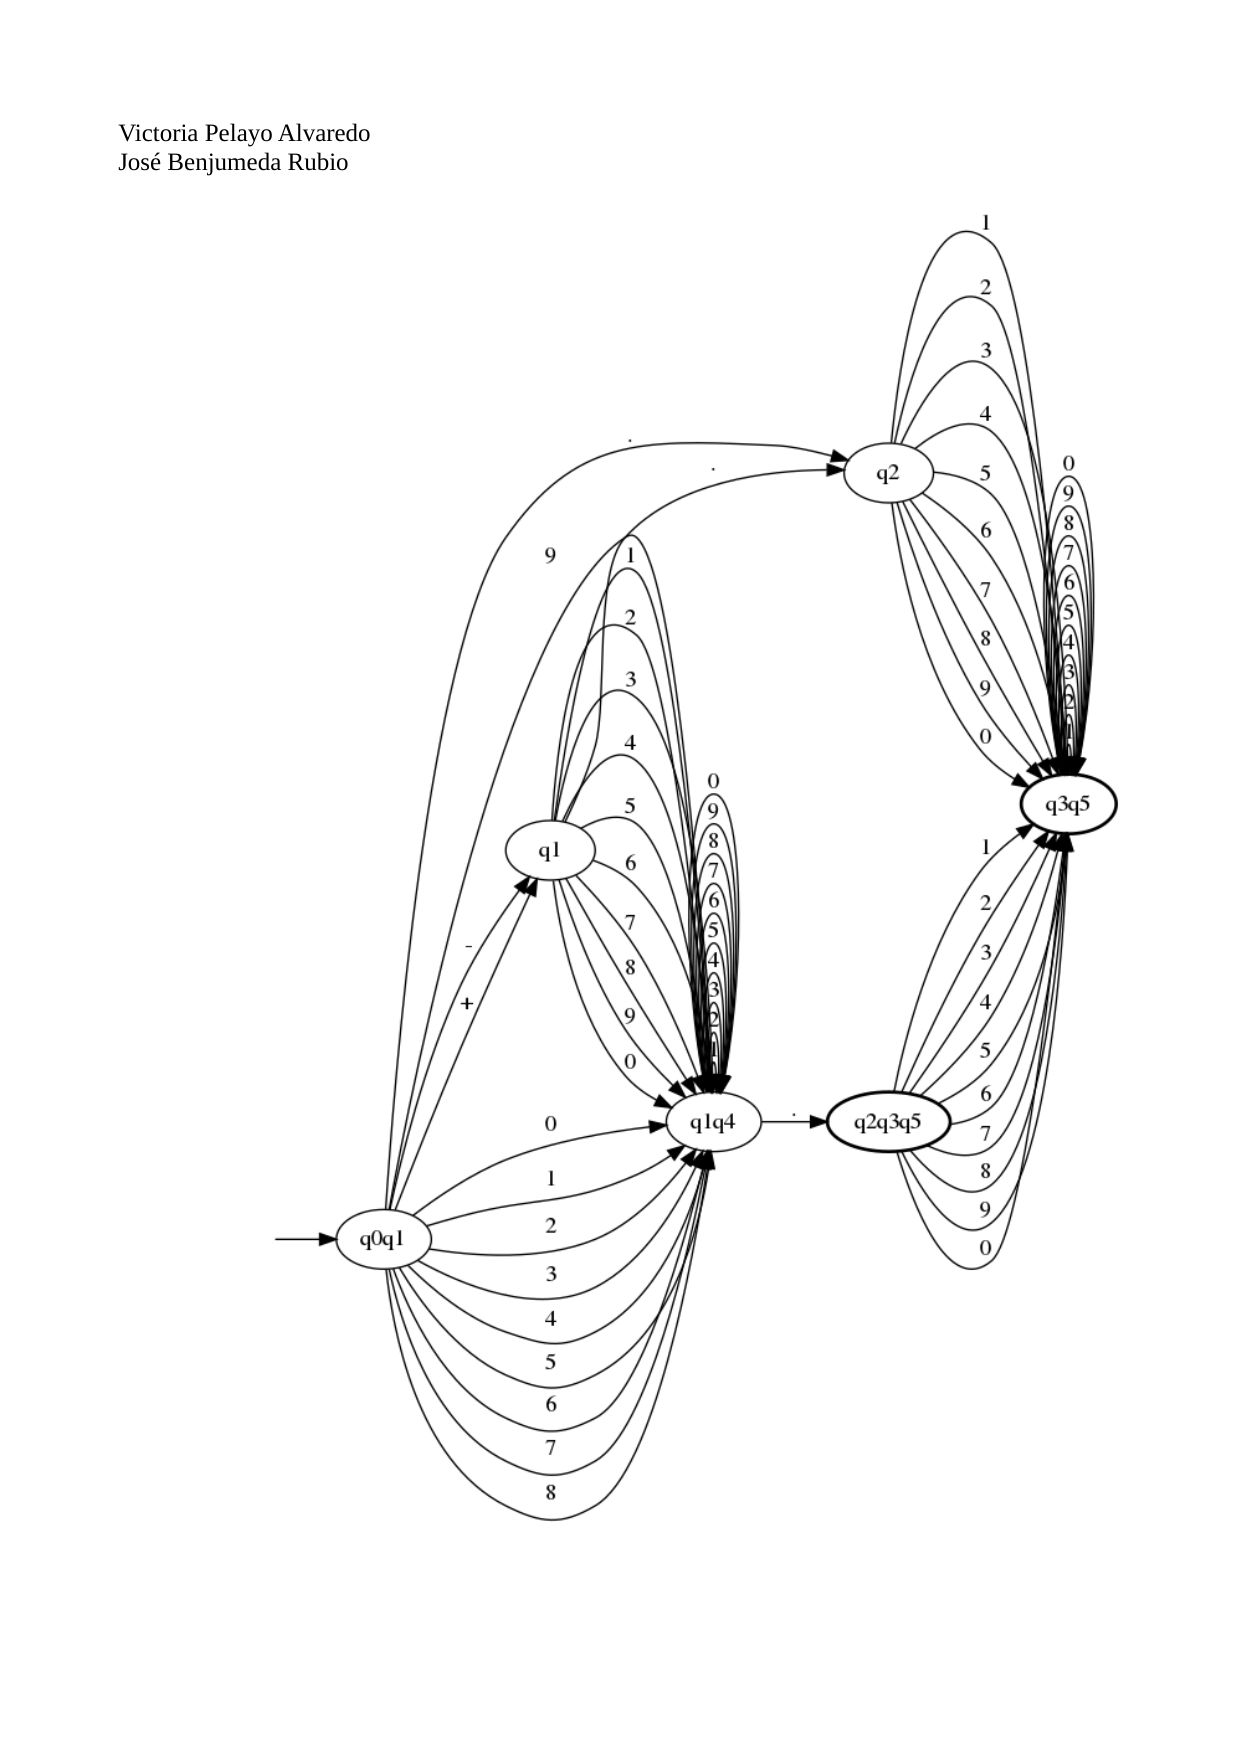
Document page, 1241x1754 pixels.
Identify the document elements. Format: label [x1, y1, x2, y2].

picture [118, 205, 1123, 1527]
